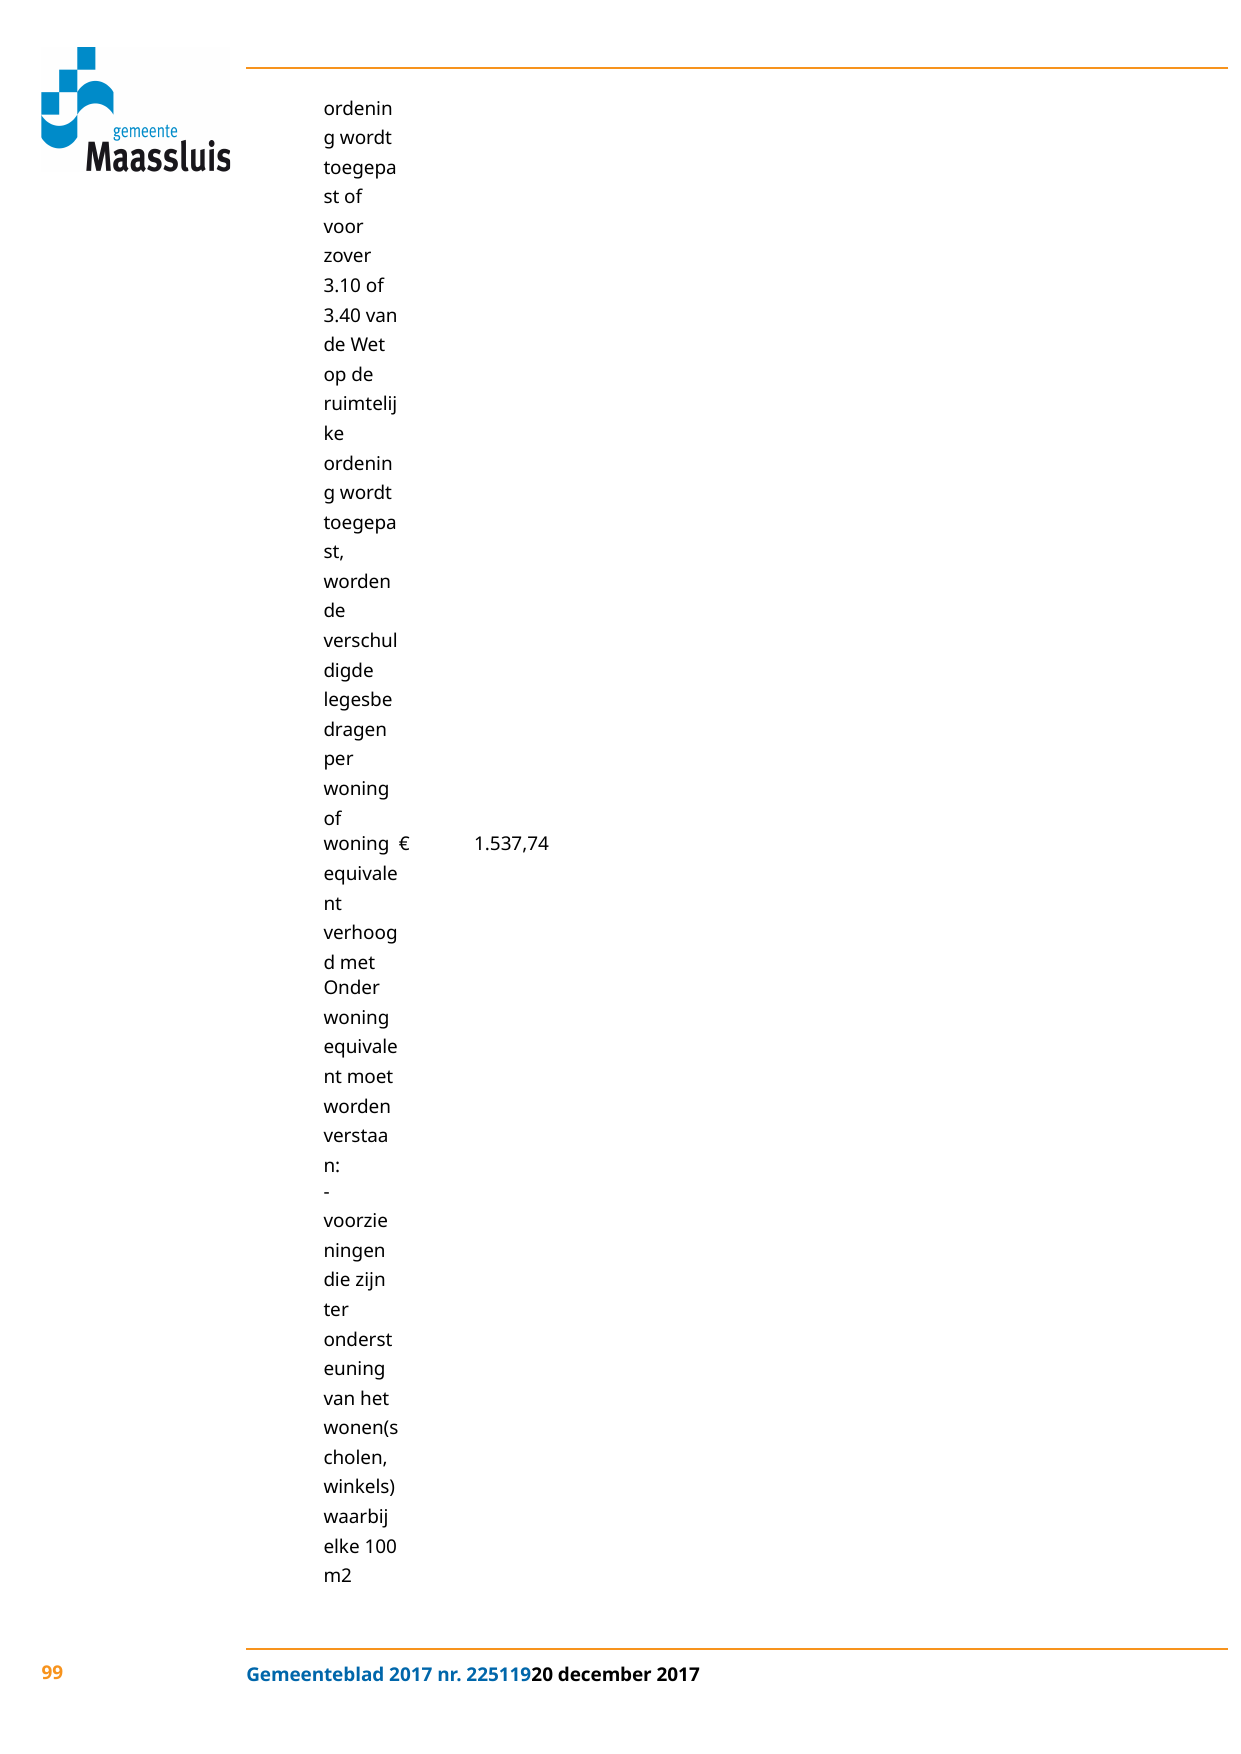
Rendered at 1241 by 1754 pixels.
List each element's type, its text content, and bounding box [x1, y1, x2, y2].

table_cell [248, 1204, 323, 1588]
picture [41, 47, 231, 172]
table_cell [399, 1204, 474, 1588]
table_cell [474, 1204, 549, 1588]
table_cell ordening wordt toegepast of voor zover 3.10 of 3.40 van de Wet op de ruimtelijke ordening wordt toegepast, worden de verschuldigde legesbedragen per woning of [323, 95, 398, 831]
table_cell 1.537,74 [474, 831, 549, 974]
table_cell -voorzieningen die zijn ter ondersteuning van het wonen(scholen,winkels) waarbij elke 100 m2 [323, 1178, 398, 1588]
table_cell [474, 975, 549, 1178]
table_cell [248, 975, 323, 1178]
table_cell [399, 975, 474, 1178]
table_cell [399, 95, 474, 831]
table_cell Onder woningequivalent moet worden verstaan: [323, 975, 398, 1178]
table_cell [248, 831, 323, 974]
table_cell [474, 1178, 549, 1203]
table_cell [248, 1178, 323, 1203]
table_cell woningequivalent verhoogd met [323, 831, 398, 974]
picture [41, 47, 77, 92]
table_cell [248, 95, 323, 831]
table_cell [399, 1178, 474, 1203]
table_cell [474, 95, 549, 831]
table_cell € [399, 831, 474, 974]
